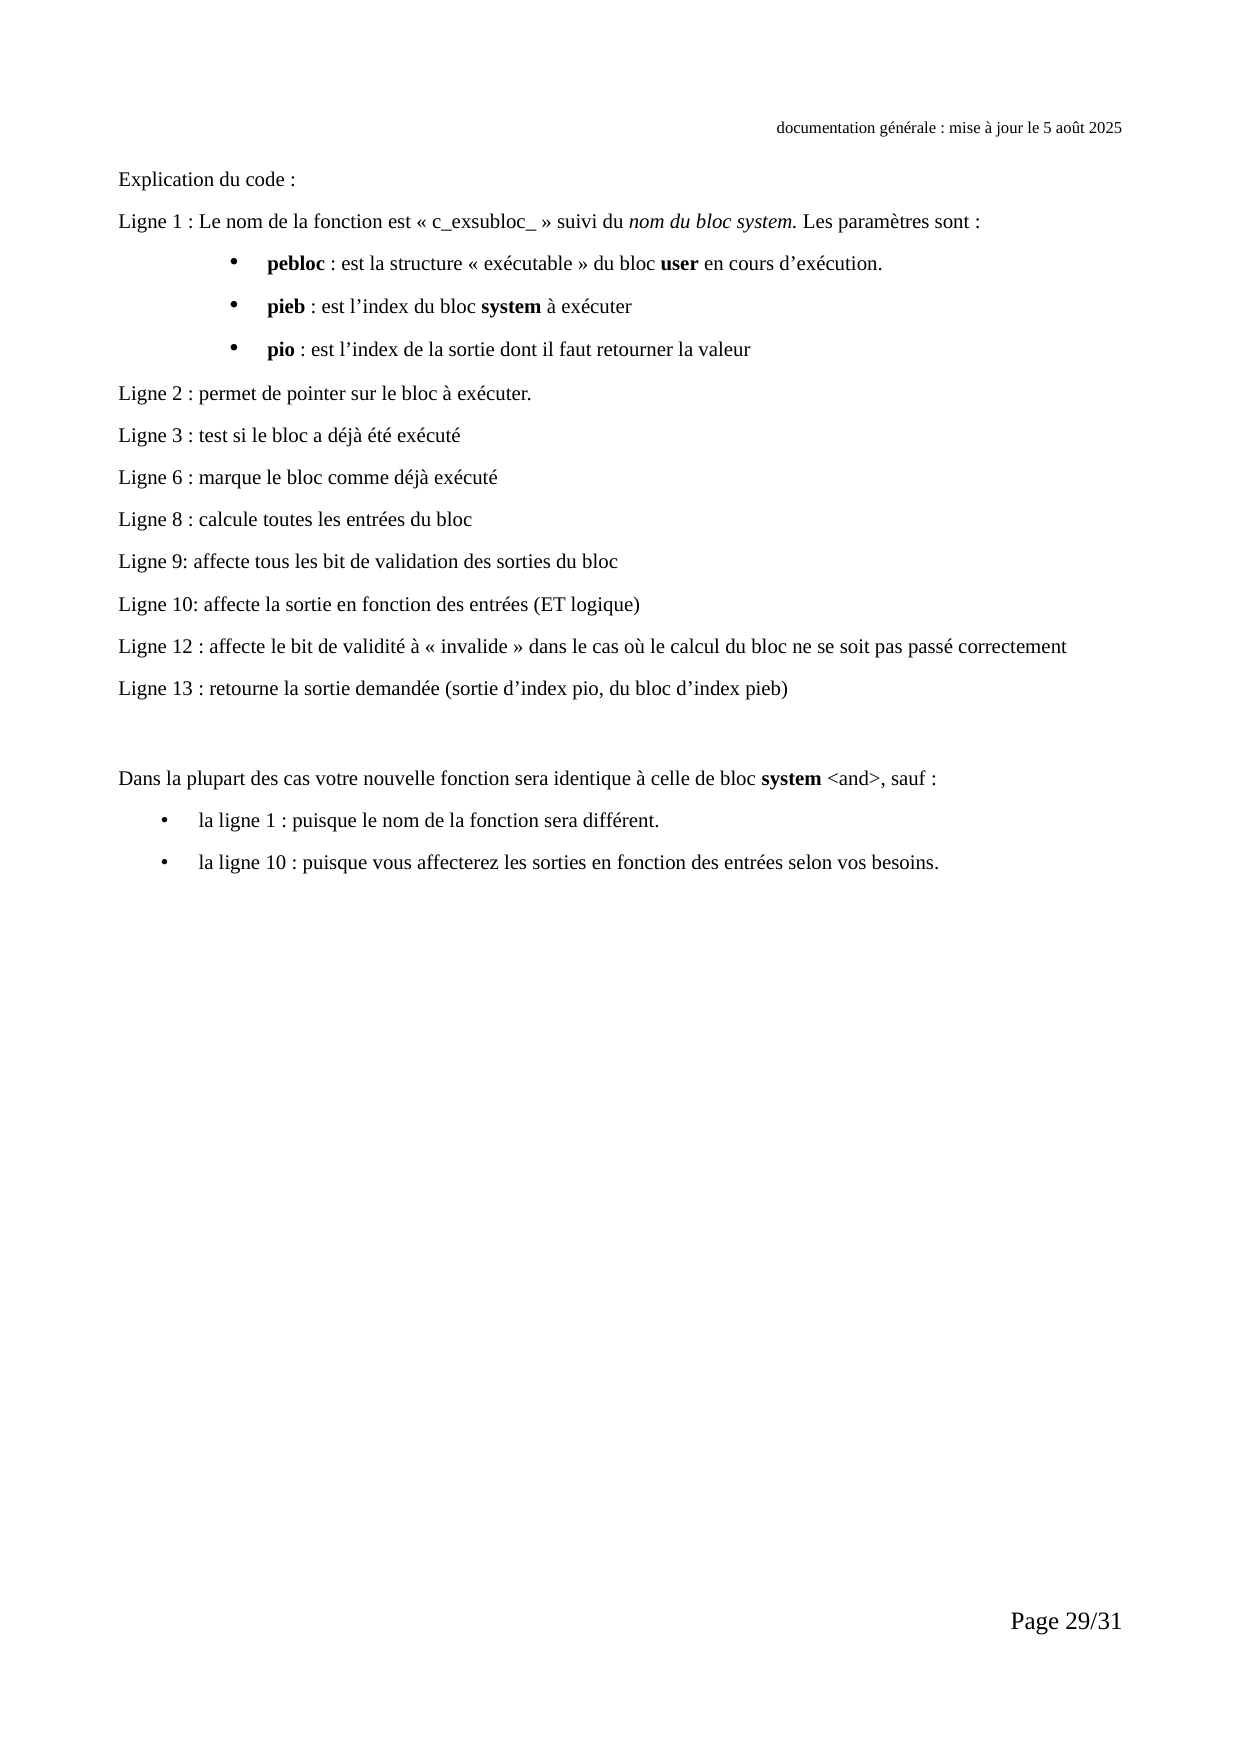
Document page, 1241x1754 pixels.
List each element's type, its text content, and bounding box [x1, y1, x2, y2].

text Ligne 8 : calcule toutes les entrées du bloc [118, 507, 1122, 531]
list pio : est l’index de la sortie dont il faut retourner la valeur [229, 337, 1122, 362]
list la ligne 1 : puisque le nom de la fonction sera différent. [161, 808, 1122, 832]
text Ligne 12 : affecte le bit de validité à « invalide » dans le cas où le calcul du bloc ne se soit pas passé correctement [118, 634, 1122, 658]
text Ligne 10: affecte la sortie en fonction des entrées (ET logique) [118, 591, 1122, 616]
text Ligne 1 : Le nom de la fonction est « c_exsubloc_ » suivi du nom du bloc system. Les paramètres sont : [118, 209, 1122, 233]
text Ligne 2 : permet de pointer sur le bloc à exécuter. [118, 381, 1122, 404]
text Ligne 6 : marque le bloc comme déjà exécuté [118, 465, 1122, 489]
list pieb : est l’index du bloc system à exécuter [229, 294, 1122, 319]
text Ligne 9: affecte tous les bit de validation des sorties du bloc [118, 549, 1122, 573]
text Dans la plupart des cas votre nouvelle fonction sera identique à celle de bloc system <and>, sauf : [118, 766, 1122, 790]
list la ligne 10 : puisque vous affecterez les sorties en fonction des entrées selon vos besoins. [161, 850, 1122, 874]
text Ligne 13 : retourne la sortie demandée (sortie d’index pio, du bloc d’index pieb) [118, 676, 1122, 700]
text Explication du code : [118, 167, 1122, 191]
list pebloc : est la structure « exécutable » du bloc user en cours d’exécution. [229, 251, 1122, 276]
text Ligne 3 : test si le bloc a déjà été exécuté [118, 423, 1122, 447]
